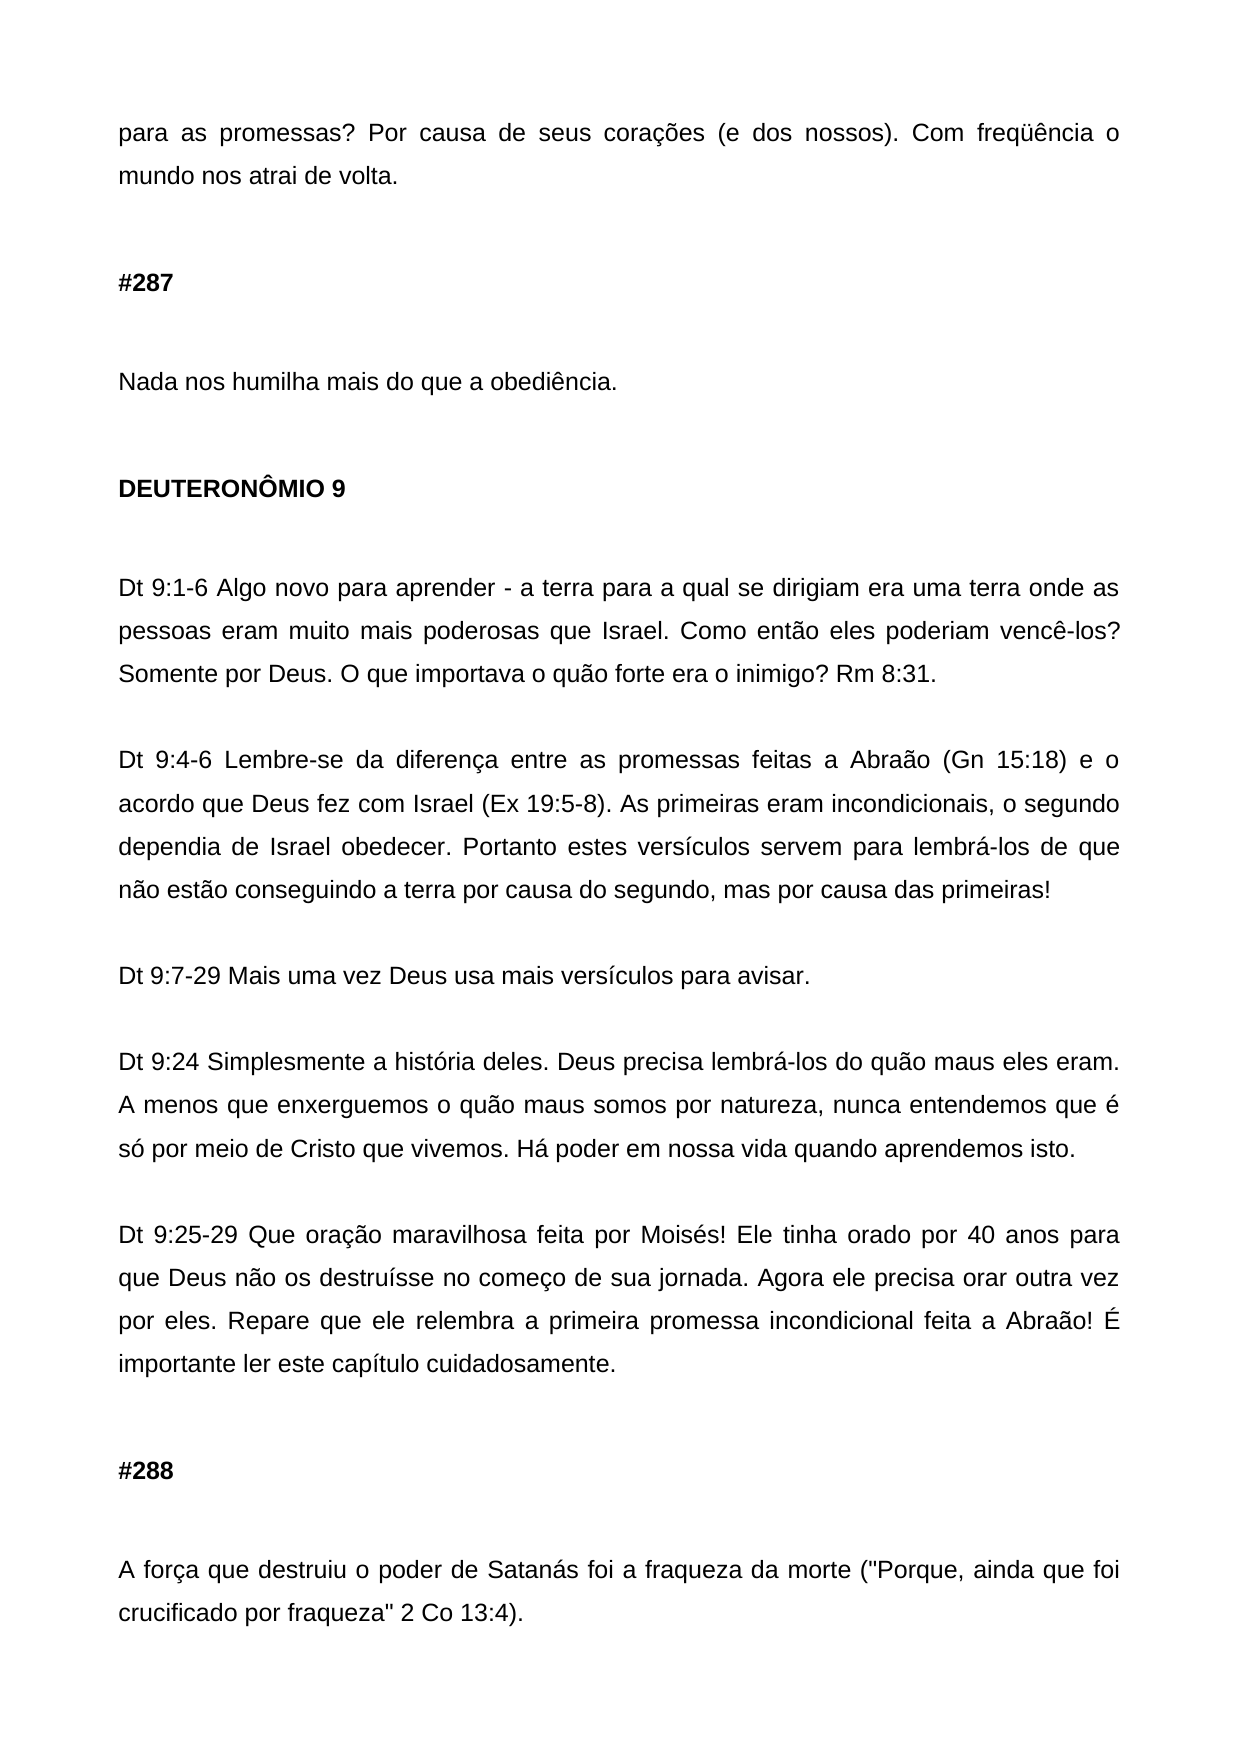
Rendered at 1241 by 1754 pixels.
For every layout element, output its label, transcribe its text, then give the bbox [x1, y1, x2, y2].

text Dt 9:4-6 Lembre-se da diferença entre as promessas feitas a Abraão (Gn 15:18) e o acordo que Deus fez com Israel (Ex 19:5-8). As primeiras eram incondicionais, o segundo dependia de Israel obedecer. Portanto estes versículos servem para lembrá-los de que não estão conseguindo a terra por causa do segundo, mas por causa das primeiras! [118, 745, 1122, 903]
text para as promessas? Por causa de seus corações (e dos nossos). Com freqüência o mundo nos atrai de volta. [118, 118, 1122, 190]
text A força que destruiu o poder de Satanás foi a fraqueza da morte ("Porque, ainda que foi crucificado por fraqueza" 2 Co 13:4). [118, 1555, 1122, 1627]
text Dt 9:25-29 Que oração maravilhosa feita por Moisés! Ele tinha orado por 40 anos para que Deus não os destruísse no começo de sua jornada. Agora ele precisa orar outra vez por eles. Repare que ele relembra a primeira promessa incondicional feita a Abraão! É importante ler este capítulo cuidadosamente. [118, 1220, 1122, 1378]
text Dt 9:7-29 Mais uma vez Deus usa mais versículos para avisar. [118, 961, 1122, 990]
text Dt 9:24 Simplesmente a história deles. Deus precisa lembrá-los do quão maus eles eram. A menos que enxerguemos o quão maus somos por natureza, nunca entendemos que é só por meio de Cristo que vivemos. Há poder em nossa vida quando aprendemos isto. [118, 1047, 1122, 1162]
subtitle #287 [118, 268, 1122, 297]
subtitle DEUTERONÔMIO 9 [118, 474, 1122, 503]
text Nada nos humilha mais do que a obediência. [118, 367, 1122, 396]
subtitle #288 [118, 1456, 1122, 1485]
text Dt 9:1-6 Algo novo para aprender - a terra para a qual se dirigiam era uma terra onde as pessoas eram muito mais poderosas que Israel. Como então eles poderiam vencê-los? Somente por Deus. O que importava o quão forte era o inimigo? Rm 8:31. [118, 573, 1122, 688]
